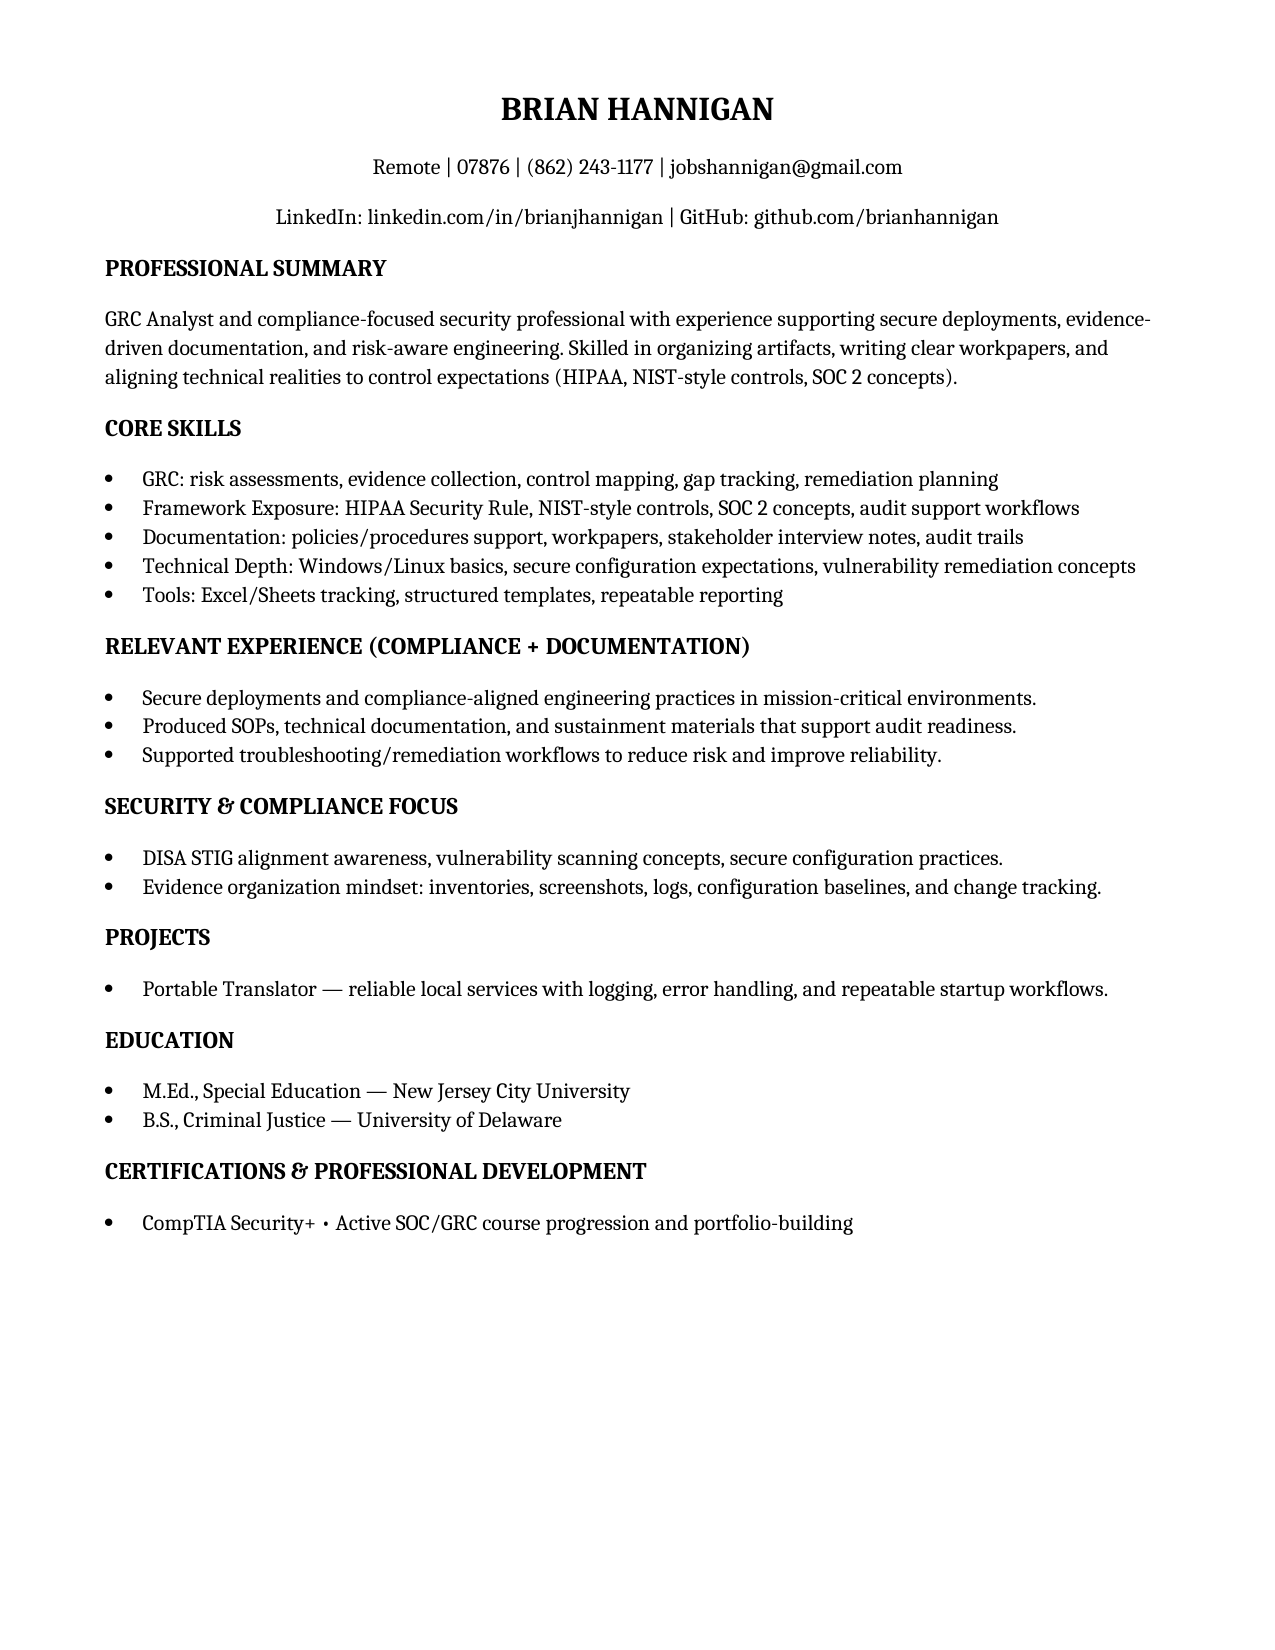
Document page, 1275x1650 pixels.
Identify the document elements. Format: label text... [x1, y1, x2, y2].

list GRC: risk assessments, evidence collection, control mapping, gap tracking, remediation planning [105, 467, 1170, 492]
text Remote | 07876 | (862) 243-1177 | jobshannigan@gmail.com [105, 155, 1170, 180]
list Evidence organization mindset: inventories, screenshots, logs, configuration baselines, and change tracking. [105, 874, 1170, 900]
list Portable Translator — reliable local services with logging, error handling, and repeatable startup workflows. [105, 977, 1170, 1002]
list CompTIA Security+ • Active SOC/GRC course progression and portfolio-building [105, 1210, 1170, 1236]
text SECURITY & COMPLIANCE FOCUS [105, 793, 1170, 821]
list DISA STIG alignment awareness, vulnerability scanning concepts, secure configuration practices. [105, 846, 1170, 871]
list B.S., Criminal Justice — University of Delaware [105, 1108, 1170, 1133]
list Tools: Excel/Sheets tracking, structured templates, repeatable reporting [105, 583, 1170, 608]
text PROJECTS [105, 924, 1170, 952]
text CERTIFICATIONS & PROFESSIONAL DEVELOPMENT [105, 1158, 1170, 1185]
text CORE SKILLS [105, 415, 1170, 442]
list Produced SOPs, technical documentation, and sustainment materials that support audit readiness. [105, 714, 1170, 739]
list Technical Depth: Windows/Linux basics, secure configuration expectations, vulnerability remediation concepts [105, 554, 1170, 579]
text EDUCATION [105, 1027, 1170, 1054]
list Framework Exposure: HIPAA Security Rule, NIST-style controls, SOC 2 concepts, audit support workflows [105, 496, 1170, 521]
text PROFESSIONAL SUMMARY [105, 254, 1170, 282]
list Documentation: policies/procedures support, workpapers, stakeholder interview notes, audit trails [105, 525, 1170, 550]
text LinkedIn: linkedin.com/in/brianjhannigan | GitHub: github.com/brianhannigan [105, 205, 1170, 230]
text RELEVANT EXPERIENCE (COMPLIANCE + DOCUMENTATION) [105, 633, 1170, 660]
text BRIAN HANNIGAN [105, 90, 1170, 128]
list Secure deployments and compliance-aligned engineering practices in mission-critical environments. [105, 685, 1170, 711]
text GRC Analyst and compliance-focused security professional with experience supporting secure deployments, evidence-driven documentation, and risk-aware engineering. Skilled in organizing artifacts, writing clear workpapers, and aligning technical realities to control expectations (HIPAA, NIST-style controls, SOC 2 concepts). [105, 307, 1170, 390]
list M.Ed., Special Education — New Jersey City University [105, 1079, 1170, 1104]
list Supported troubleshooting/remediation workflows to reduce risk and improve reliability. [105, 743, 1170, 768]
